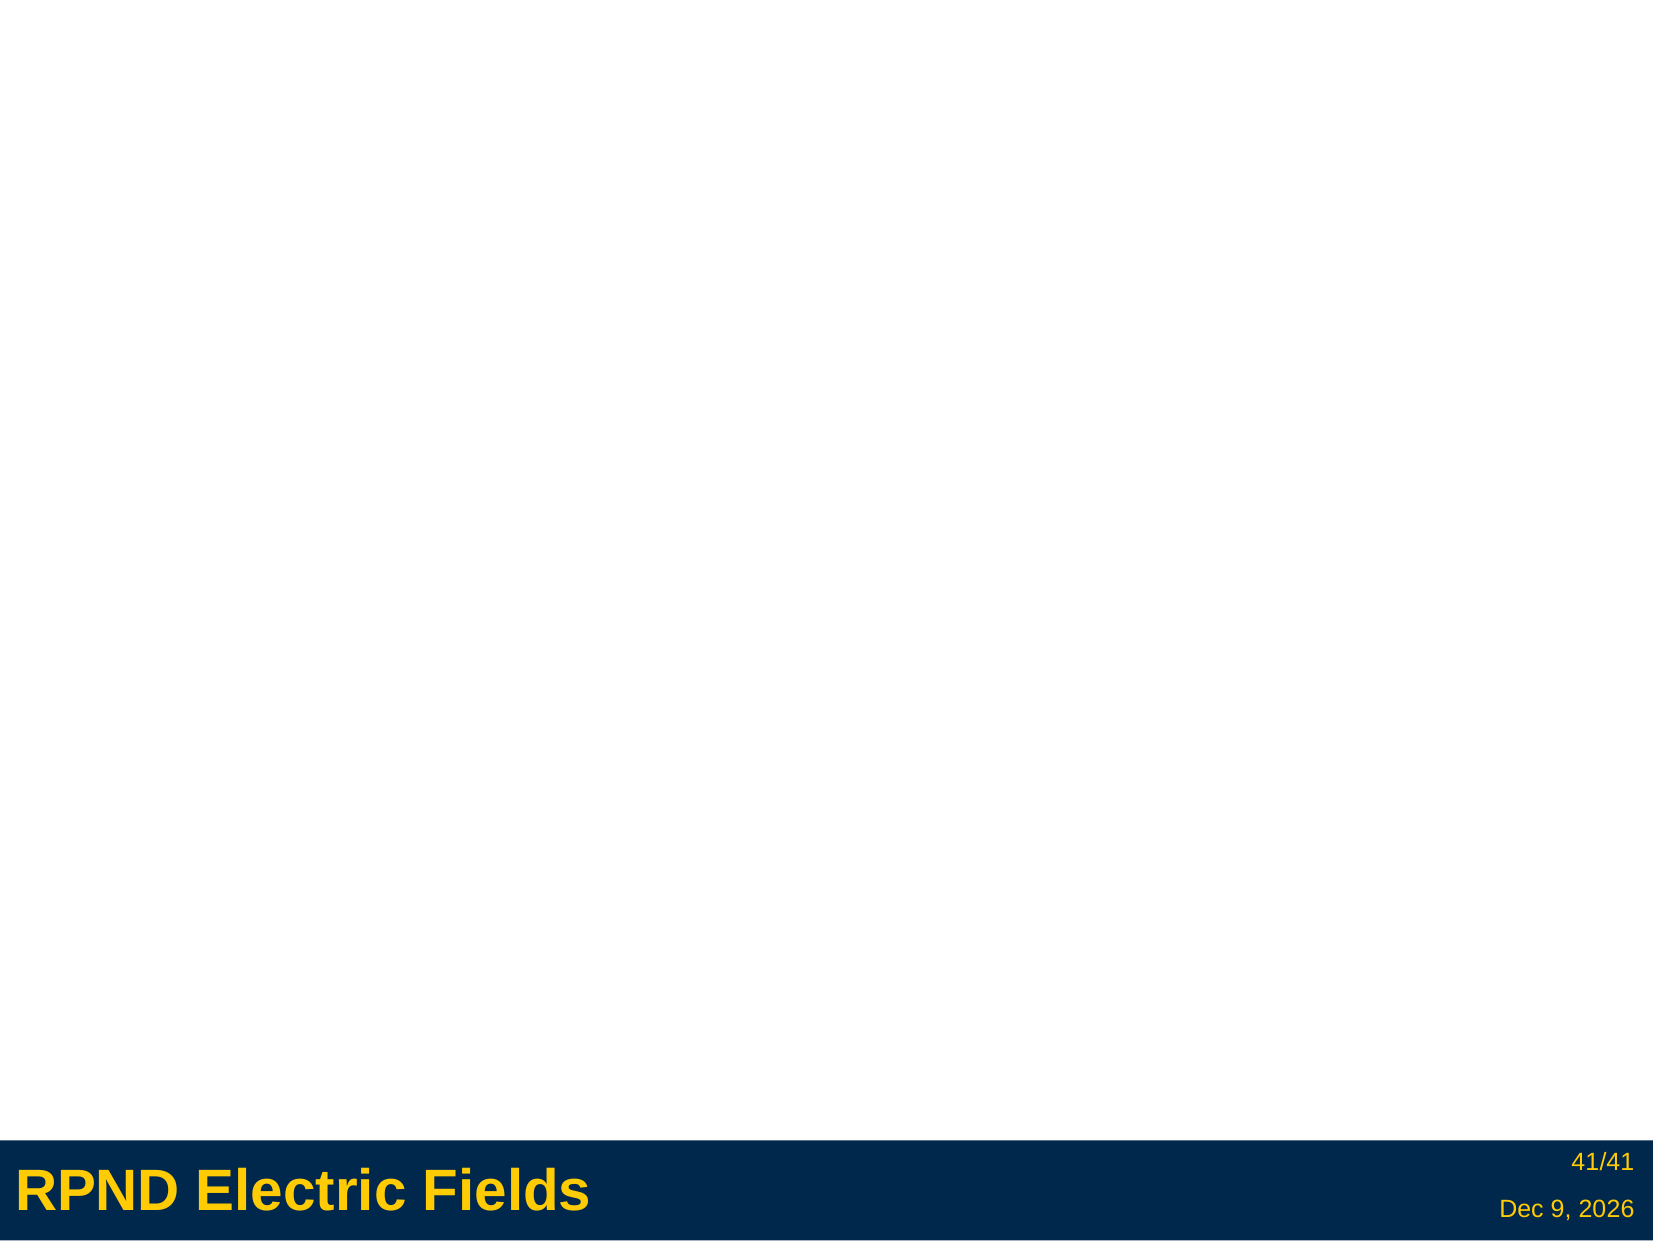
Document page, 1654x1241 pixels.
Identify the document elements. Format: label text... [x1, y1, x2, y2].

title RPND Electric Fields [14, 1140, 1380, 1241]
